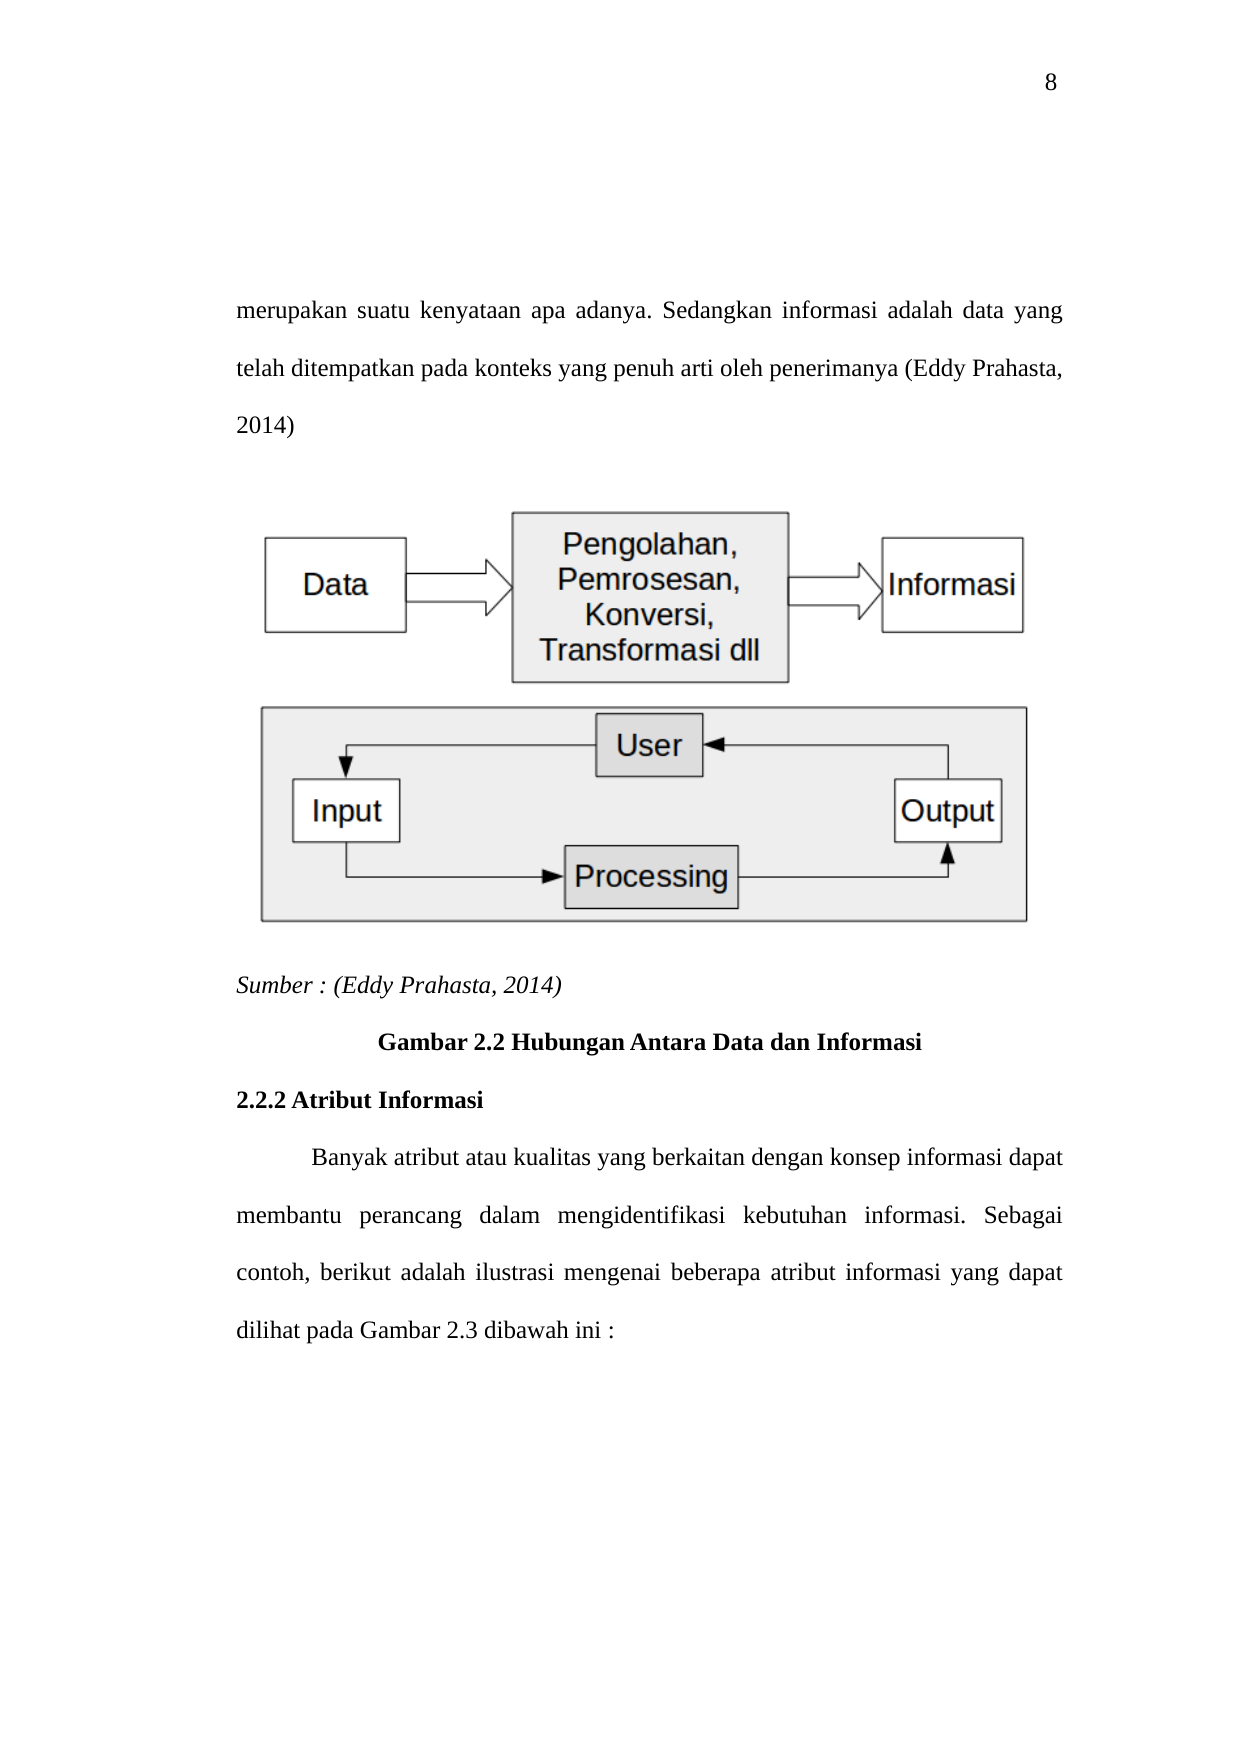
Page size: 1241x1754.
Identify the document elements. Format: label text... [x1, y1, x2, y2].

subtitle 2.2.2 Atribut Informasi [236, 1085, 1063, 1114]
text Sumber : (Eddy Prahasta, 2014) [236, 942, 1063, 999]
text merupakan suatu kenyataan apa adanya. Sedangkan informasi adalah data yang telah ditempatkan pada konteks yang penuh arti oleh penerimanya (Eddy Prahasta, 2014) [236, 295, 1063, 439]
text Gambar 2.2 Hubungan Antara Data dan Informasi [236, 1027, 1063, 1056]
text Banyak atribut atau kualitas yang berkaitan dengan konsep informasi dapat membantu perancang dalam mengidentifikasi kebutuhan informasi. Sebagai contoh, berikut adalah ilustrasi mengenai beberapa atribut informasi yang dapat dilihat pada Gambar 2.3 dibawah ini : [236, 1142, 1063, 1344]
picture [236, 467, 1064, 942]
